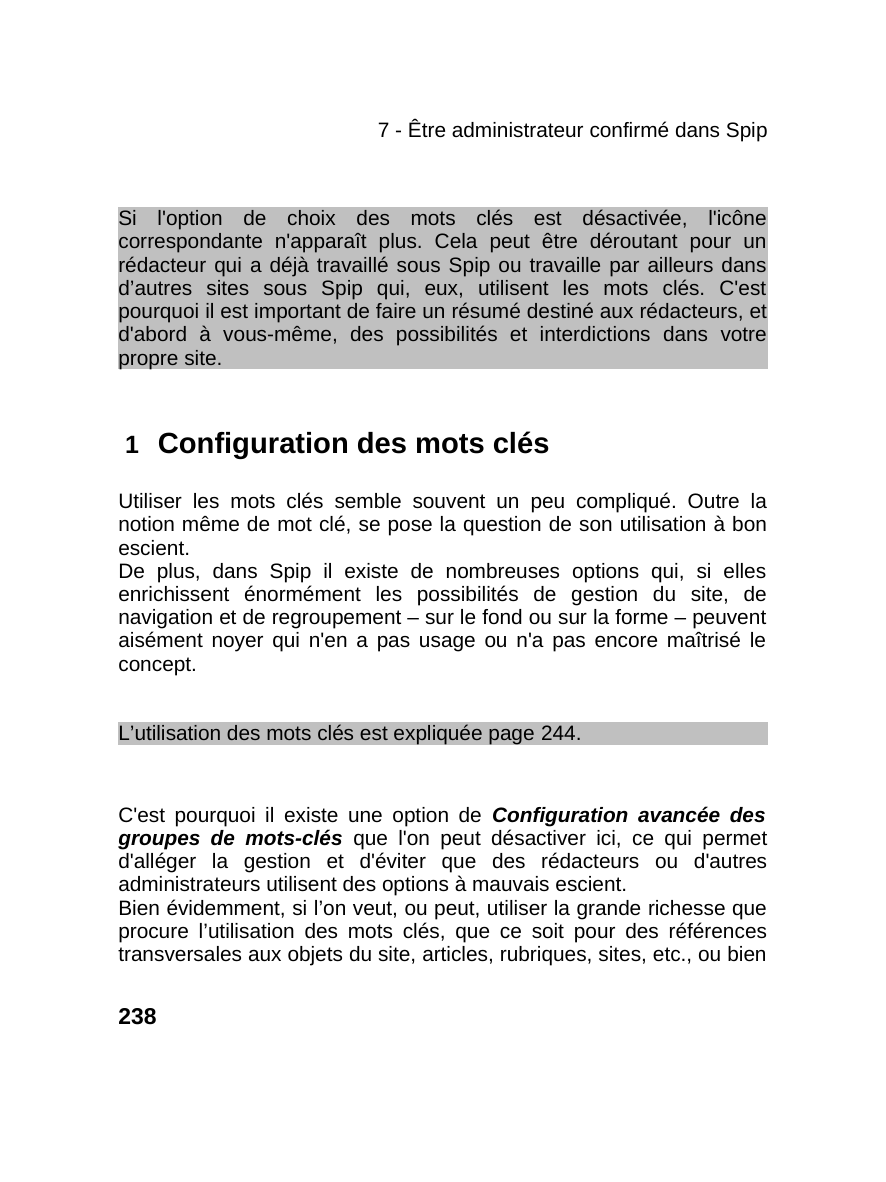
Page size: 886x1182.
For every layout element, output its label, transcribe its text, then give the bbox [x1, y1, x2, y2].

text C'est pourquoi il existe une option de Configuration avancée des groupes de mots-clés que l'on peut désactiver ici, ce qui permet d'alléger la gestion et d'éviter que des rédacteurs ou d'autres administrateurs utilisent des options à mauvais escient. [118, 803, 768, 896]
list Configuration des mots clés [118, 427, 768, 460]
text De plus, dans Spip il existe de nombreuses options qui, si elles enrichissent énormément les possibilités de gestion du site, de navigation et de regroupement – sur le fond ou sur la forme – peuvent aisément noyer qui n'en a pas usage ou n'a pas encore maîtrisé le concept. [118, 559, 768, 675]
text L’utilisation des mots clés est expliquée page 243. [118, 722, 768, 745]
text Utiliser les mots clés semble souvent un peu compliqué. Outre la notion même de mot clé, se pose la question de son utilisation à bon escient. [118, 489, 768, 559]
text Bien évidemment, si l’on veut, ou peut, utiliser la grande richesse que procure l’utilisation des mots clés, que ce soit pour des références transversales aux objets du site, articles, rubriques, sites, etc., ou bien [118, 896, 768, 966]
text Si l'option de choix des mots clés est désactivée, l'icône correspondante n'apparaît plus. Cela peut être déroutant pour un rédacteur qui a déjà travaillé sous Spip ou travaille par ailleurs dans d’autres sites sous Spip qui, eux, utilisent les mots clés. C'est pourquoi il est important de faire un résumé destiné aux rédacteurs, et d'abord à vous-même, des possibilités et interdictions dans votre propre site. [118, 207, 768, 369]
